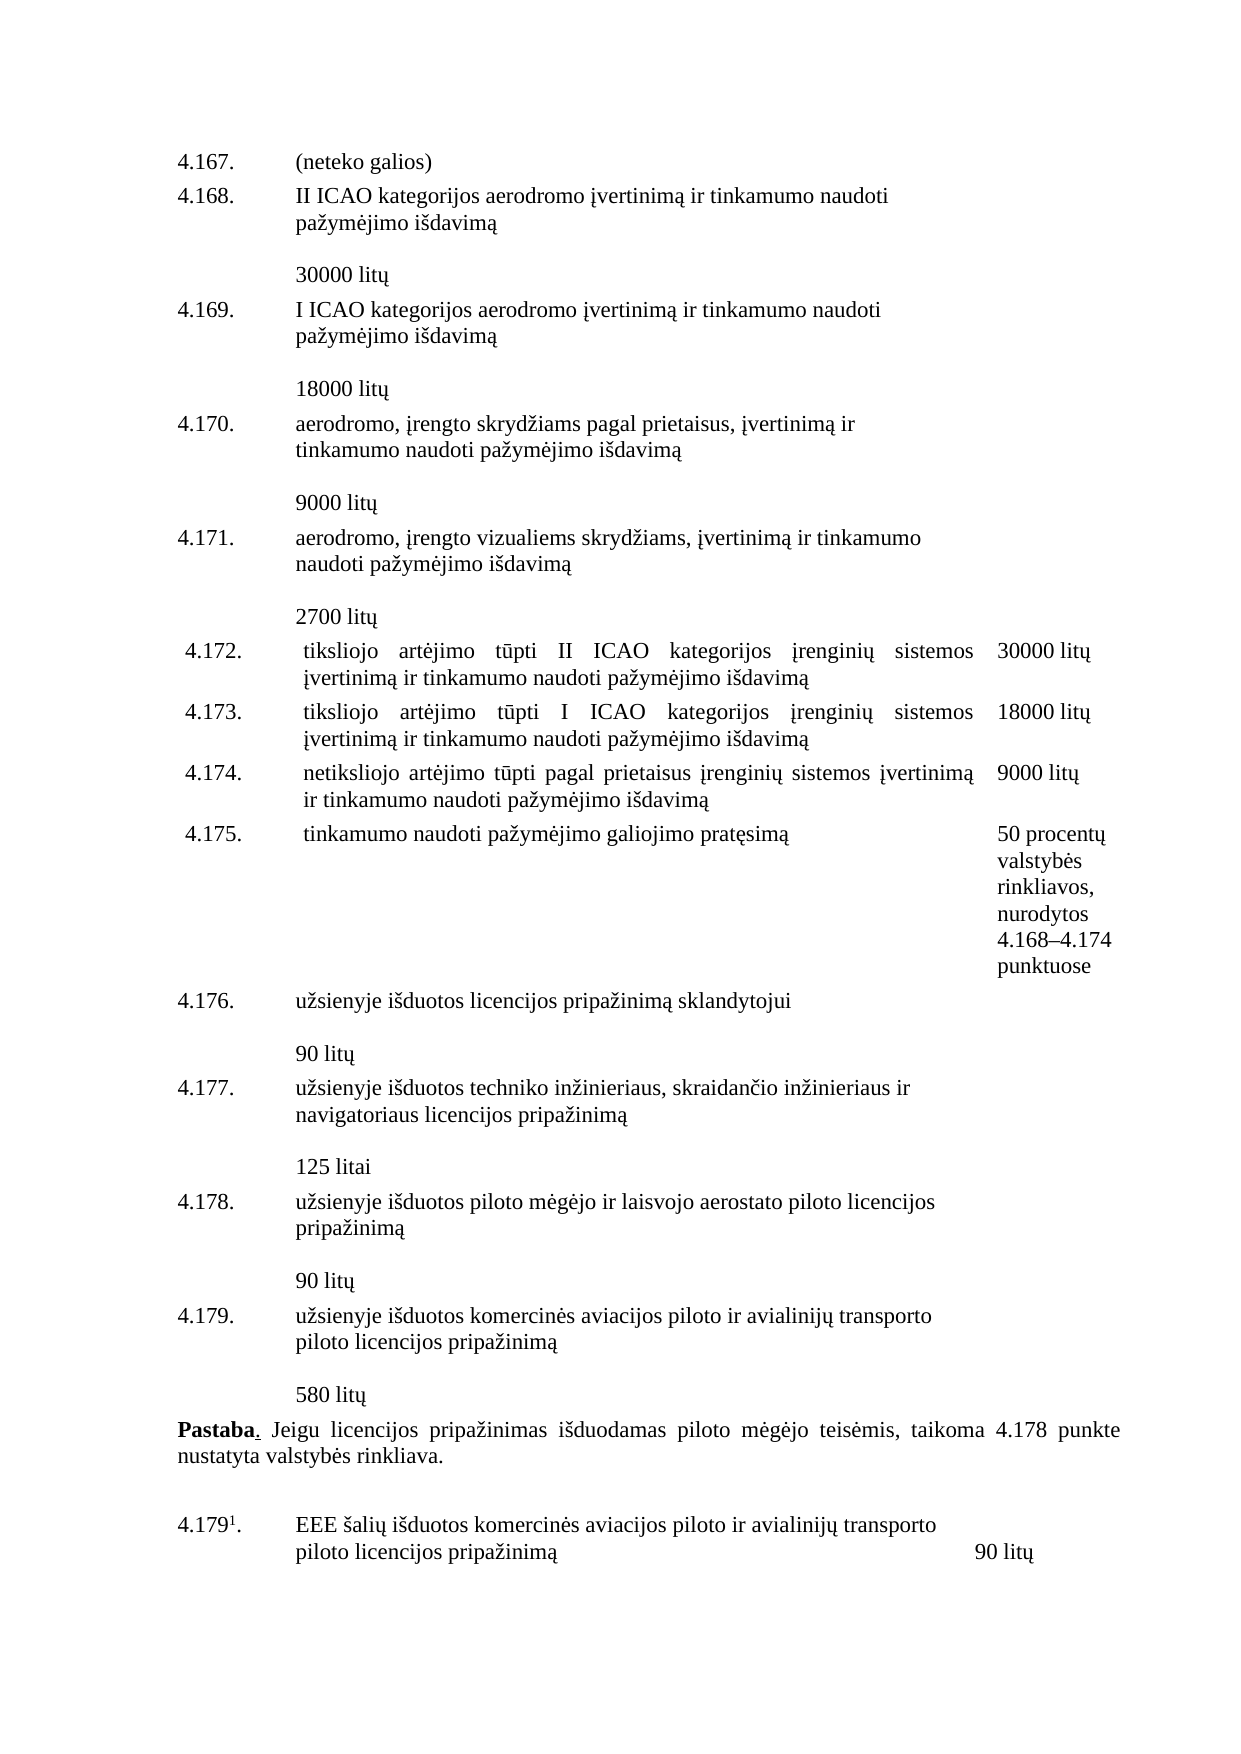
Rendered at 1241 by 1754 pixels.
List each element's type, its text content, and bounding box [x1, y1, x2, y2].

text 4.167. (neteko galios) [177, 148, 945, 174]
table_cell tinkamumo naudoti pažymėjimo galiojimo pratęsimą [292, 821, 986, 987]
text 4.177. užsienyje išduotos techniko inžinieriaus, skraidančio inžinieriaus ir navigatoriaus licencijos pripažinimą 125 litai [177, 1074, 945, 1180]
table_cell 4.175. [174, 821, 292, 987]
text Pastaba. Jeigu licencijos pripažinimas išduodamas piloto mėgėjo teisėmis, taikoma 4.178 punkte nustatyta valstybės rinkliava. [177, 1416, 1122, 1468]
text 4.169. I ICAO kategorijos aerodromo įvertinimą ir tinkamumo naudoti pažymėjimo išdavimą 18000 litų [177, 296, 945, 402]
table_cell 50 procentų valstybės rinkliavos, nurodytos 4.168–4.174 punktuose [986, 821, 1144, 987]
text 4.171. aerodromo, įrengto vizualiems skrydžiams, įvertinimą ir tinkamumo naudoti pažymėjimo išdavimą 2700 litų [177, 524, 945, 629]
text 4.170. aerodromo, įrengto skrydžiams pagal prietaisus, įvertinimą ir tinkamumo naudoti pažymėjimo išdavimą 9000 litų [177, 410, 945, 515]
text 4.179. užsienyje išduotos komercinės aviacijos piloto ir avialinijų transporto piloto licencijos pripažinimą 580 litų [177, 1302, 945, 1407]
table_header 4.172. [174, 638, 292, 698]
text 4.1791. EEE šalių išduotos komercinės aviacijos piloto ir avialinijų transporto piloto licencijos pripažinimą 90 litų [177, 1511, 1122, 1564]
table_header tiksliojo artėjimo tūpti II ICAO kategorijos įrenginių sistemos įvertinimą ir tinkamumo naudoti pažymėjimo išdavimą [292, 638, 986, 698]
table_cell 4.174. [174, 760, 292, 821]
table_cell 4.173. [174, 699, 292, 759]
text 4.178. užsienyje išduotos piloto mėgėjo ir laisvojo aerostato piloto licencijos pripažinimą 90 litų [177, 1188, 945, 1293]
table_cell 9000 litų [986, 760, 1144, 821]
text 4.168. II ICAO kategorijos aerodromo įvertinimą ir tinkamumo naudoti pažymėjimo išdavimą 30000 litų [177, 182, 945, 288]
table_header 30000 litų [986, 638, 1144, 698]
table_cell netiksliojo artėjimo tūpti pagal prietaisus įrenginių sistemos įvertinimą ir tinkamumo naudoti pažymėjimo išdavimą [292, 760, 986, 821]
table_cell tiksliojo artėjimo tūpti I ICAO kategorijos įrenginių sistemos įvertinimą ir tinkamumo naudoti pažymėjimo išdavimą [292, 699, 986, 759]
table_cell 18000 litų [986, 699, 1144, 759]
text 4.176. užsienyje išduotos licencijos pripažinimą sklandytojui 90 litų [177, 987, 945, 1066]
